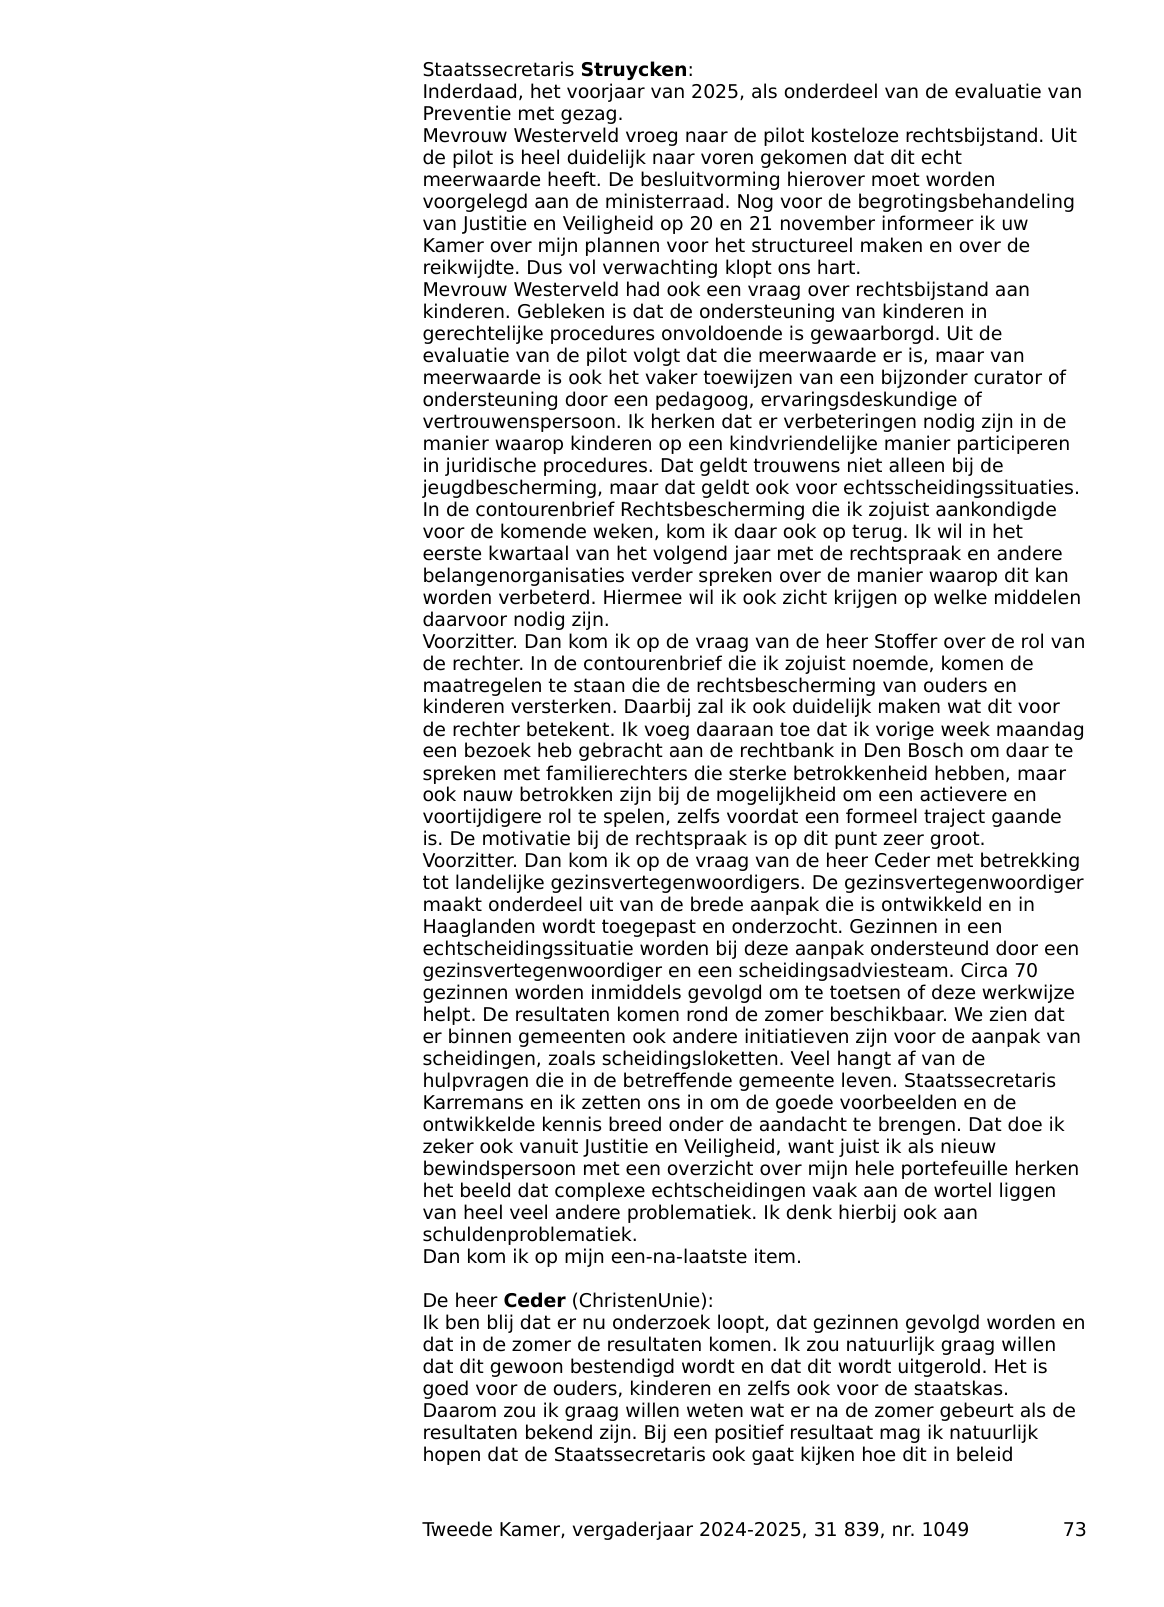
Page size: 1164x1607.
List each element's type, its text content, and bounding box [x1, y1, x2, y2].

text Inderdaad, het voorjaar van 2025, als onderdeel van de evaluatie van Preventie met gezag. [422, 81, 1087, 125]
text Mevrouw Westerveld vroeg naar de pilot kosteloze rechtsbijstand. Uit de pilot is heel duidelijk naar voren gekomen dat dit echt meerwaarde heeft. De besluitvorming hierover moet worden voorgelegd aan de ministerraad. Nog voor de begrotingsbehandeling van Justitie en Veiligheid op 20 en 21 november informeer ik uw Kamer over mijn plannen voor het structureel maken en over de reikwijdte. Dus vol verwachting klopt ons hart. [422, 125, 1087, 279]
text Voorzitter. Dan kom ik op de vraag van de heer Stoffer over de rol van de rechter. In de contourenbrief die ik zojuist noemde, komen de maatregelen te staan die de rechtsbescherming van ouders en kinderen versterken. Daarbij zal ik ook duidelijk maken wat dit voor de rechter betekent. Ik voeg daaraan toe dat ik vorige week maandag een bezoek heb gebracht aan de rechtbank in Den Bosch om daar te spreken met familierechters die sterke betrokkenheid hebben, maar ook nauw betrokken zijn bij de mogelijkheid om een actievere en voortijdigere rol te spelen, zelfs voordat een formeel traject gaande is. De motivatie bij de rechtspraak is op dit punt zeer groot. [422, 631, 1087, 850]
text Mevrouw Westerveld had ook een vraag over rechtsbijstand aan kinderen. Gebleken is dat de ondersteuning van kinderen in gerechtelijke procedures onvoldoende is gewaarborgd. Uit de evaluatie van de pilot volgt dat die meerwaarde er is, maar van meerwaarde is ook het vaker toewijzen van een bijzonder curator of ondersteuning door een pedagoog, ervaringsdeskundige of vertrouwenspersoon. Ik herken dat er verbeteringen nodig zijn in de manier waarop kinderen op een kindvriendelijke manier participeren in juridische procedures. Dat geldt trouwens niet alleen bij de jeugdbescherming, maar dat geldt ook voor echtsscheidingssituaties. In de contourenbrief Rechtsbescherming die ik zojuist aankondigde voor de komende weken, kom ik daar ook op terug. Ik wil in het eerste kwartaal van het volgend jaar met de rechtspraak en andere belangenorganisaties verder spreken over de manier waarop dit kan worden verbeterd. Hiermee wil ik ook zicht krijgen op welke middelen daarvoor nodig zijn. [422, 279, 1087, 631]
text Dan kom ik op mijn een-na-laatste item. [422, 1246, 1087, 1268]
text Voorzitter. Dan kom ik op de vraag van de heer Ceder met betrekking tot landelijke gezinsvertegenwoordigers. De gezinsvertegenwoordiger maakt onderdeel uit van de brede aanpak die is ontwikkeld en in Haaglanden wordt toegepast en onderzocht. Gezinnen in een echtscheidingssituatie worden bij deze aanpak ondersteund door een gezinsvertegenwoordiger en een scheidingsadviesteam. Circa 70 gezinnen worden inmiddels gevolgd om te toetsen of deze werkwijze helpt. De resultaten komen rond de zomer beschikbaar. We zien dat er binnen gemeenten ook andere initiatieven zijn voor de aanpak van scheidingen, zoals scheidingsloketten. Veel hangt af van de hulpvragen die in de betreffende gemeente leven. Staatssecretaris Karremans en ik zetten ons in om de goede voorbeelden en de ontwikkelde kennis breed onder de aandacht te brengen. Dat doe ik zeker ook vanuit Justitie en Veiligheid, want juist ik als nieuw bewindspersoon met een overzicht over mijn hele portefeuille herken het beeld dat complexe echtscheidingen vaak aan de wortel liggen van heel veel andere problematiek. Ik denk hierbij ook aan schuldenproblematiek. [422, 850, 1087, 1246]
text De heer Ceder (ChristenUnie): [422, 1290, 1087, 1312]
text Staatssecretaris Struycken: [422, 59, 1087, 81]
text Ik ben blij dat er nu onderzoek loopt, dat gezinnen gevolgd worden en dat in de zomer de resultaten komen. Ik zou natuurlijk graag willen dat dit gewoon bestendigd wordt en dat dit wordt uitgerold. Het is goed voor de ouders, kinderen en zelfs ook voor de staatskas. Daarom zou ik graag willen weten wat er na de zomer gebeurt als de resultaten bekend zijn. Bij een positief resultaat mag ik natuurlijk hopen dat de Staatssecretaris ook gaat kijken hoe dit in beleid [422, 1312, 1087, 1466]
